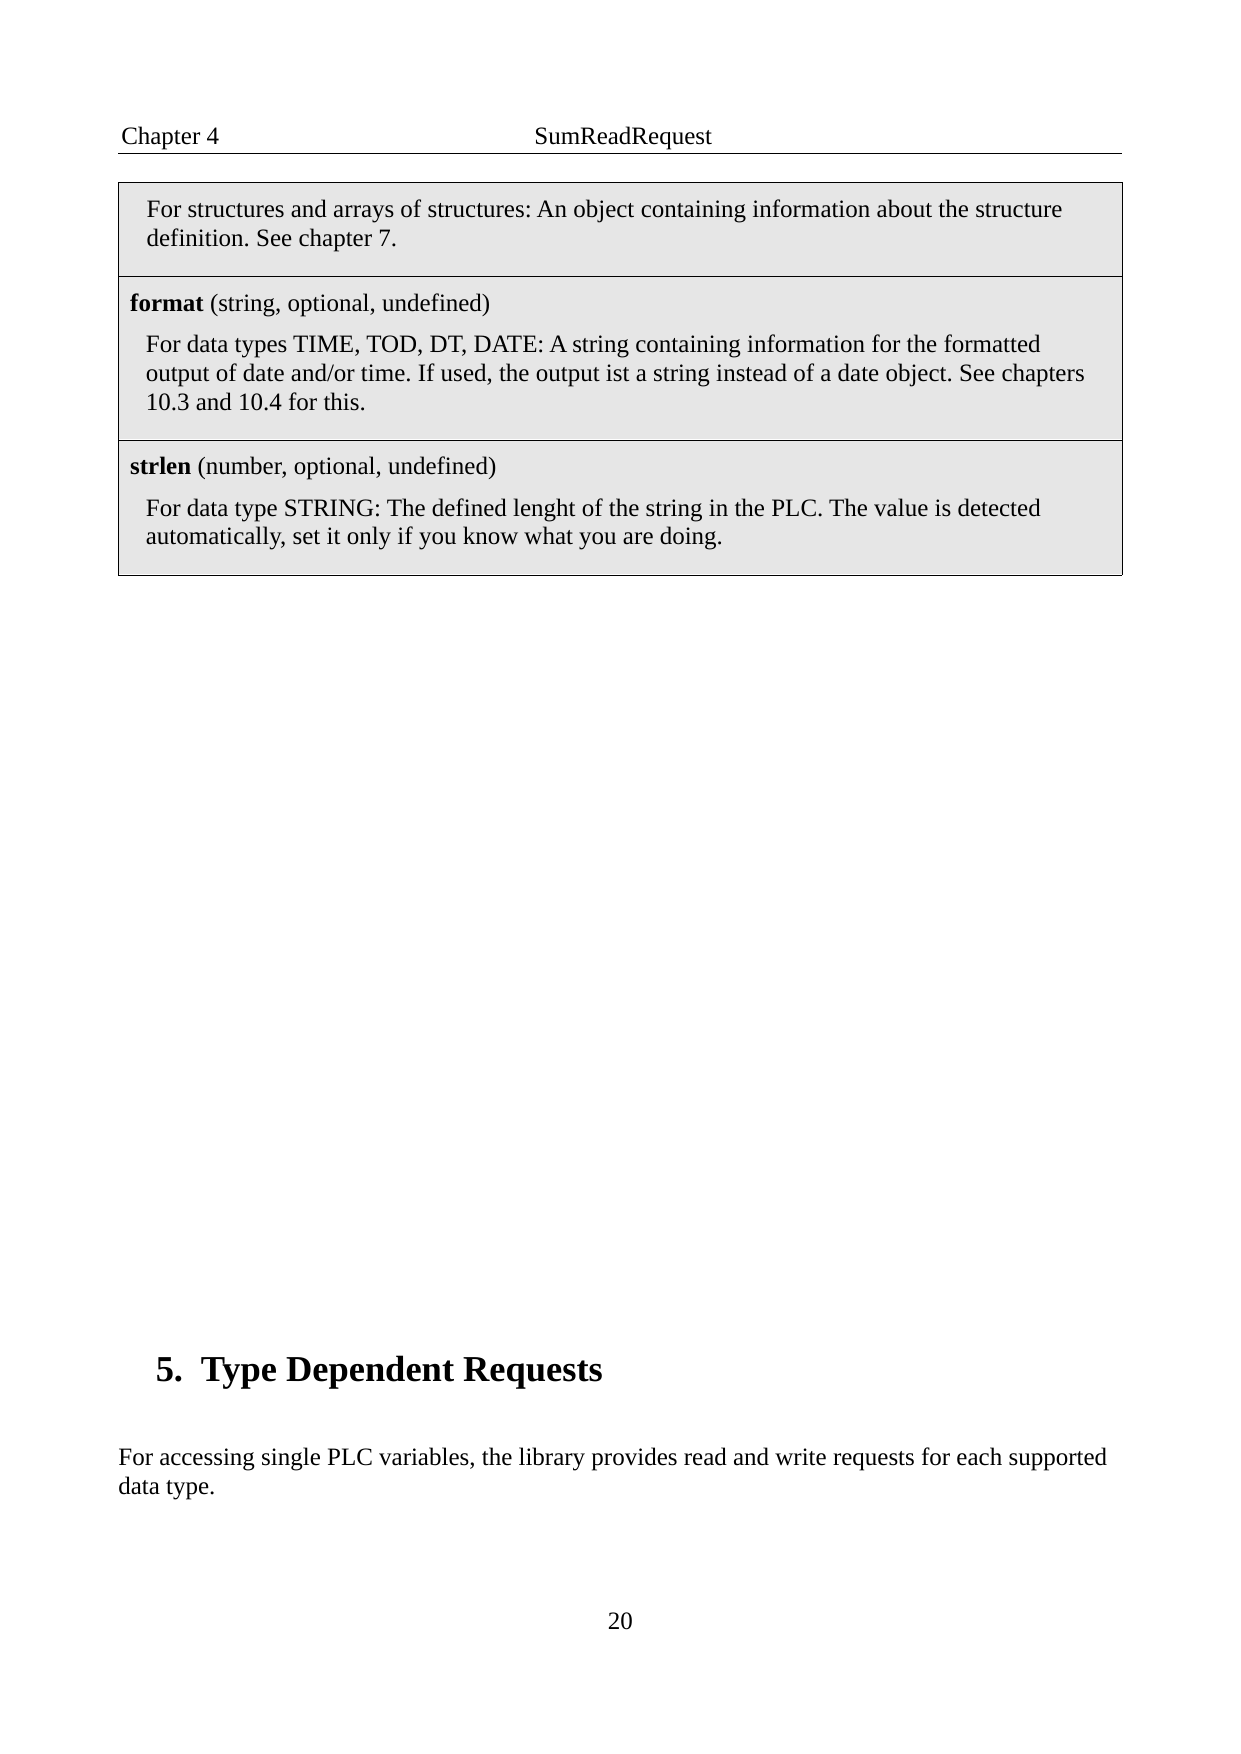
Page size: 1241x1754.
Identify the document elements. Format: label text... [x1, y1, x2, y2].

table_cell For structures and arrays of structures: An object containing information about the structure definition. See chapter 7. [119, 183, 1122, 276]
subtitle Type Dependent Requests [156, 1347, 1122, 1389]
table_cell strlen (number, optional, undefined) For data type STRING: The defined lenght of the string in the PLC. The value is detected automatically, set it only if you know what you are doing. [119, 441, 1122, 574]
text For accessing single PLC variables, the library provides read and write requests for each supported data type. [118, 1442, 1122, 1500]
table_cell format (string, optional, undefined) For data types TIME, TOD, DT, DATE: A string containing information for the formatted output of date and/or time. If used, the output ist a string instead of a date object. See chapters 10.3 and 10.4 for this. [119, 277, 1122, 439]
